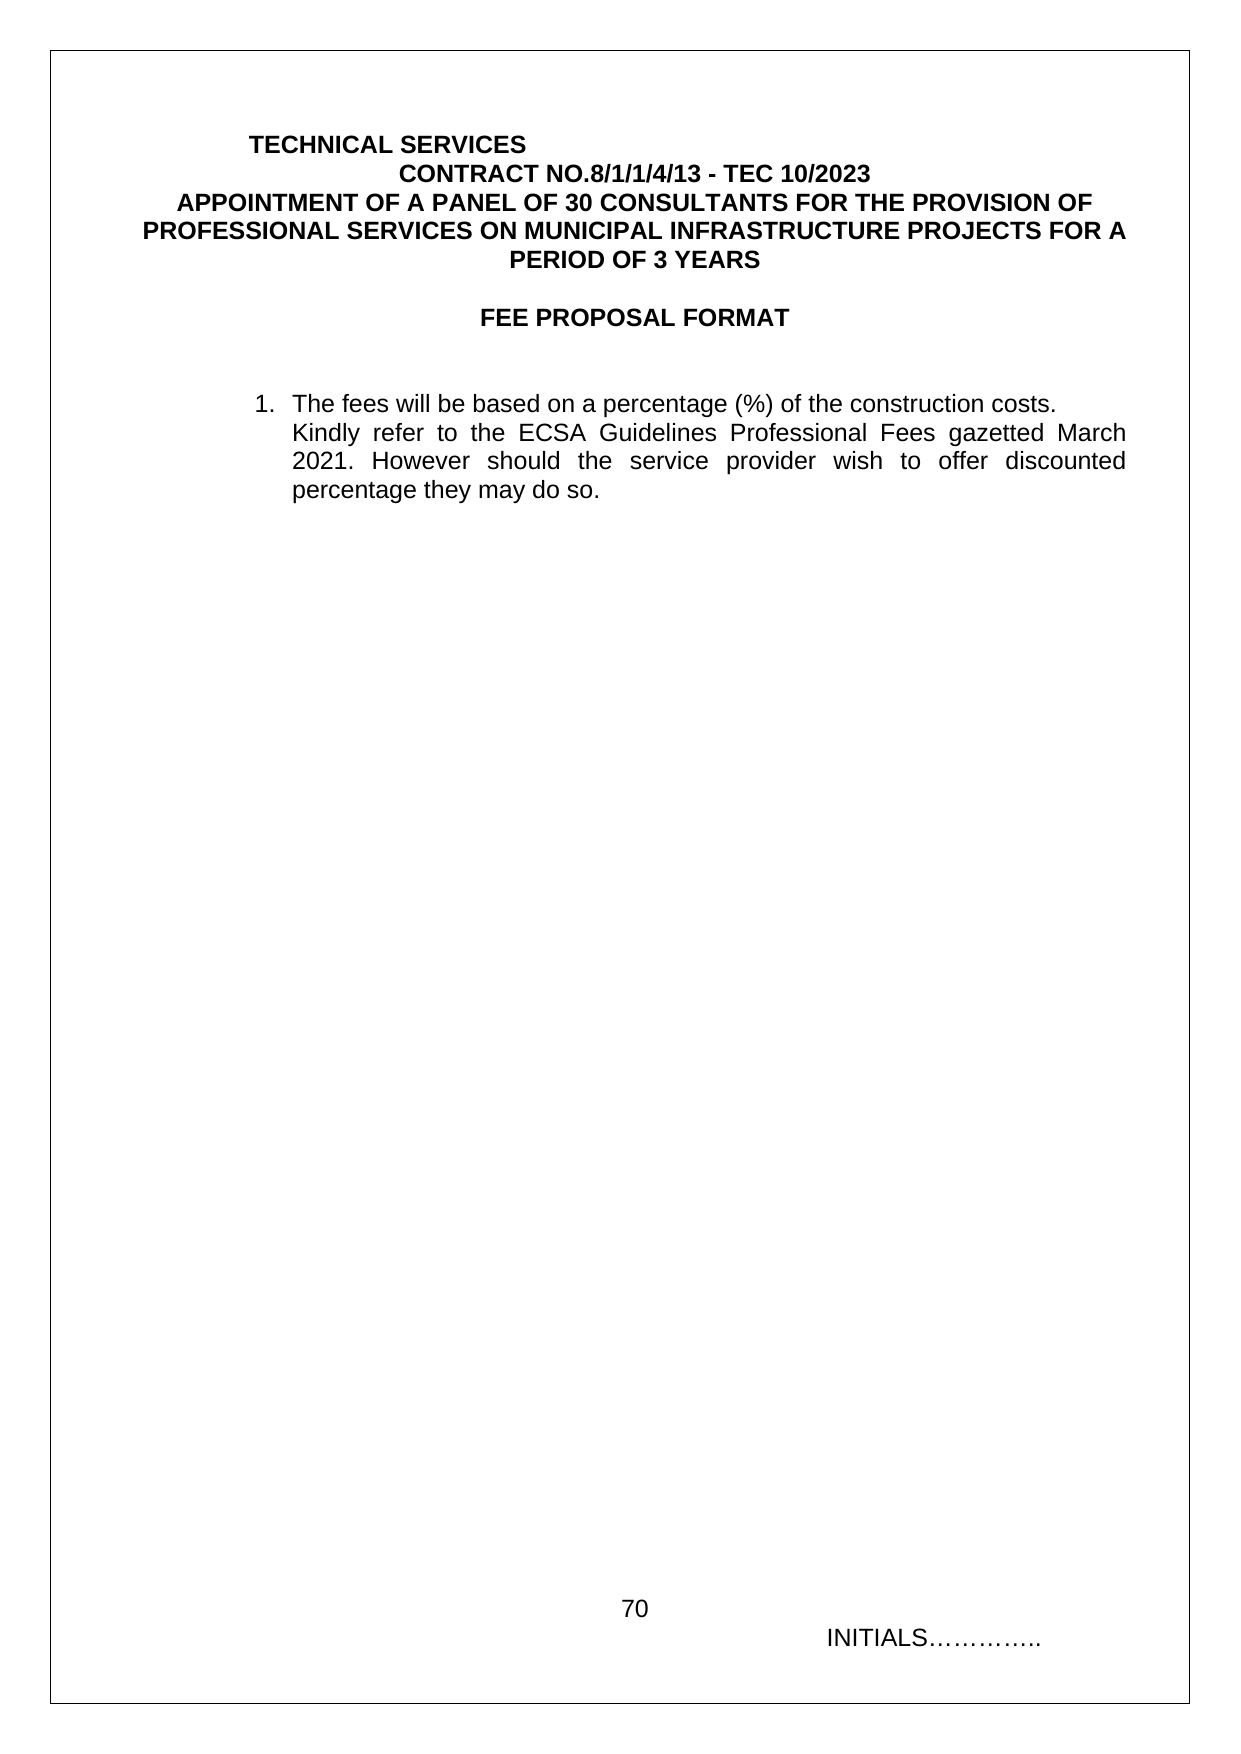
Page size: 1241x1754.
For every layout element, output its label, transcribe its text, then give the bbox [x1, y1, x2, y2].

subtitle TECHNICAL SERVICES [142, 130, 1128, 159]
subtitle FEE PROPOSAL FORMAT [142, 303, 1128, 331]
text CONTRACT NO.8/1/1/4/13 - TEC 10/2023 [142, 159, 1128, 188]
text APPOINTMENT OF A PANEL OF 30 CONSULTANTS FOR THE PROVISION OF PROFESSIONAL SERVICES ON MUNICIPAL INFRASTRUCTURE PROJECTS FOR A PERIOD OF 3 YEARS [142, 188, 1128, 274]
list The fees will be based on a percentage (%) of the construction costs. [254, 389, 1128, 418]
text Kindly refer to the ECSA Guidelines Professional Fees gazetted March 2021. However should the service provider wish to offer discounted percentage they may do so. [292, 418, 1128, 504]
